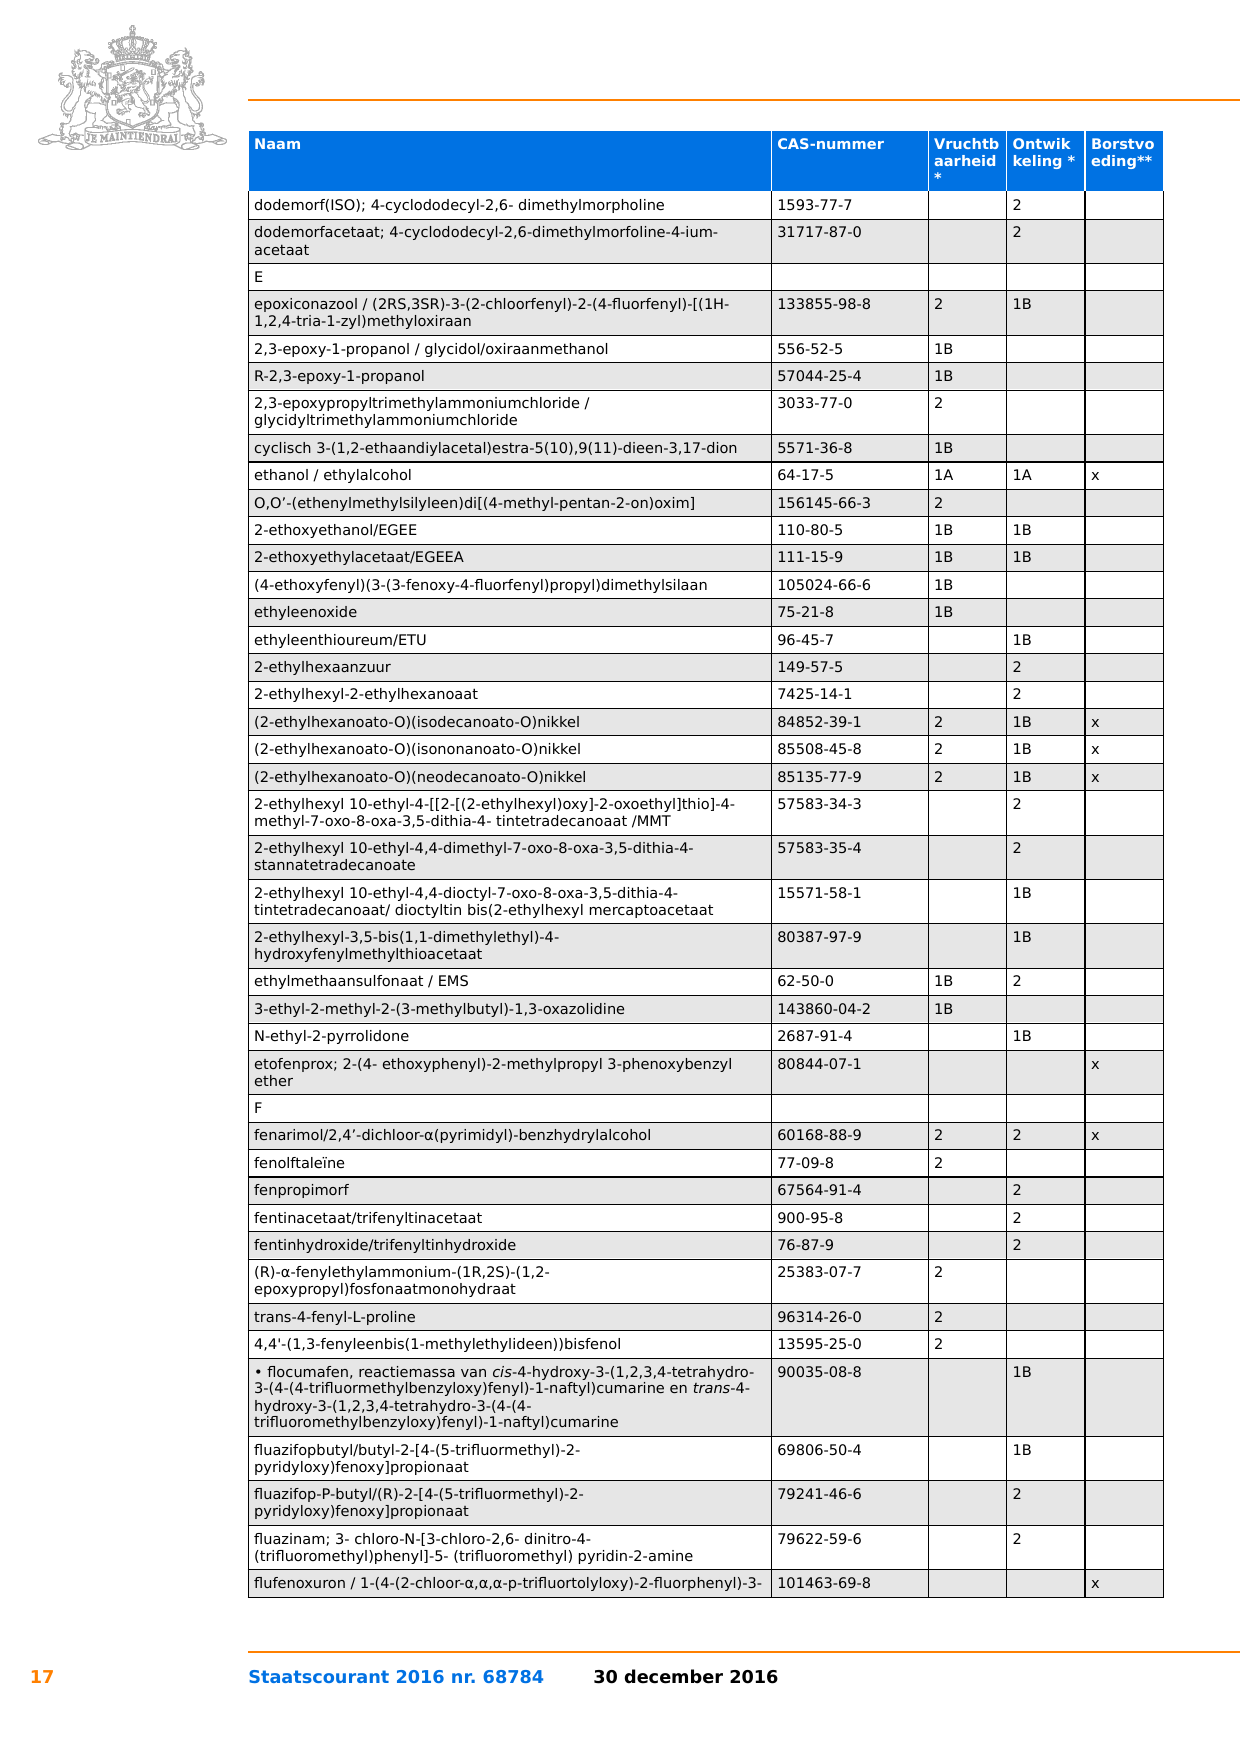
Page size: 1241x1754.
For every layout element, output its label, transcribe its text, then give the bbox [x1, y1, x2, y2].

table_cell 556-52-5 [772, 336, 928, 362]
table_cell ethyleenthioureum/ETU [249, 627, 771, 653]
table_cell 2,3-epoxypropyltrimethylammoniumchloride / glycidyltrimethylammoniumchloride [249, 391, 771, 434]
table_cell flufenoxuron / 1-(4-(2-chloor-α,α,α-p-trifluortolyloxy)-2-fluorphenyl)-3- [249, 1570, 771, 1597]
table_cell 2 [1007, 1526, 1084, 1569]
table_cell 2 [929, 1304, 1006, 1330]
table_cell trans-4-fenyl-L-proline [249, 1304, 771, 1330]
table_cell [1086, 836, 1163, 879]
table_cell [772, 1095, 928, 1122]
table_cell ethyleenoxide [249, 599, 771, 626]
table_cell 2-ethylhexyl 10-ethyl-4,4-dimethyl-7-oxo-8-oxa-3,5-dithia-4-stannatetradecanoate [249, 836, 771, 879]
table_cell [1086, 996, 1163, 1022]
table_cell 2 [1007, 654, 1084, 681]
table_cell R-2,3-epoxy-1-propanol [249, 363, 771, 389]
table_cell 2 [1007, 1481, 1084, 1525]
table_cell 2 [1007, 1178, 1084, 1204]
table_cell 1B [929, 517, 1006, 543]
table_cell [929, 1526, 1006, 1569]
table_cell 111-15-9 [772, 545, 928, 571]
table_cell 2 [929, 736, 1006, 763]
table_cell 75-21-8 [772, 599, 928, 626]
table_cell ethylmethaansulfonaat / EMS [249, 969, 771, 995]
table_cell [1086, 1150, 1163, 1176]
table_cell 1B [929, 599, 1006, 626]
table_cell 2,3-epoxy-1-propanol / glycidol/oxiraanmethanol [249, 336, 771, 362]
table_cell 2 [1007, 791, 1084, 834]
table_cell 1B [1007, 545, 1084, 571]
table_cell dodemorfacetaat; 4-cyclododecyl-2,6-dimethylmorfoline-4-ium-acetaat [249, 220, 771, 263]
table_cell 2-ethylhexyl-2-ethylhexanoaat [249, 682, 771, 708]
table_cell O,O’-(ethenylmethylsilyleen)di[(4-methyl-pentan-2-on)oxim] [249, 490, 771, 516]
table_cell [1086, 220, 1163, 263]
table_cell [929, 791, 1006, 834]
table_cell 1B [1007, 924, 1084, 968]
table_cell 5571-36-8 [772, 435, 928, 461]
table_cell 96-45-7 [772, 627, 928, 653]
table_cell 2-ethylhexyl 10-ethyl-4-[[2-[(2-ethylhexyl)oxy]-2-oxoethyl]thio]-4-methyl-7-oxo-8-oxa-3,5-dithia-4- tintetradecanoaat /MMT [249, 791, 771, 834]
table_cell 13595-25-0 [772, 1331, 928, 1358]
table_cell fenolftaleïne [249, 1150, 771, 1176]
table_cell [1086, 363, 1163, 389]
table_cell [929, 654, 1006, 681]
table_cell [929, 1178, 1006, 1204]
table_cell [1086, 1437, 1163, 1480]
table_cell 3-ethyl-2-methyl-2-(3-methylbutyl)-1,3-oxazolidine [249, 996, 771, 1022]
table_cell 110-80-5 [772, 517, 928, 543]
table_cell • flocumafen, reactiemassa van cis-4-hydroxy-3-(1,2,3,4-tetrahydro-3-(4-(4-trifluormethylbenzyloxy)fenyl)-1-naftyl)cumarine en trans-4-hydroxy-3-(1,2,3,4-tetrahydro-3-(4-(4-trifluoromethylbenzyloxy)fenyl)-1-naftyl)cumarine [249, 1359, 771, 1436]
table_cell [1007, 996, 1084, 1022]
table_cell 31717-87-0 [772, 220, 928, 263]
table_cell [1086, 1232, 1163, 1258]
table_cell [929, 1095, 1006, 1122]
table_cell 25383-07-7 [772, 1260, 928, 1303]
table_cell 1593-77-7 [772, 192, 928, 219]
table_cell epoxiconazool / (2RS,3SR)-3-(2-chloorfenyl)-2-(4-fluorfenyl)-[(1H-1,2,4-tria-1-zyl)methyloxiraan [249, 291, 771, 335]
table_cell 2 [1007, 682, 1084, 708]
table_cell 57583-35-4 [772, 836, 928, 879]
table_cell [1086, 391, 1163, 434]
table_cell 2-ethylhexaanzuur [249, 654, 771, 681]
table_cell [1007, 599, 1084, 626]
table_cell [1007, 1304, 1084, 1330]
table_cell 4,4'-(1,3-fenyleenbis(1-methylethylideen))bisfenol [249, 1331, 771, 1358]
table_cell 1A [1007, 463, 1084, 489]
table_cell 2-ethylhexyl-3,5-bis(1,1-dimethylethyl)-4-hydroxyfenylmethylthioacetaat [249, 924, 771, 968]
table_cell 2-ethoxyethanol/EGEE [249, 517, 771, 543]
table_cell N-ethyl-2-pyrrolidone [249, 1024, 771, 1050]
table_cell 2687-91-4 [772, 1024, 928, 1050]
table_cell 2 [929, 1260, 1006, 1303]
table_cell [1086, 791, 1163, 834]
table_cell 105024-66-6 [772, 572, 928, 598]
table_cell [772, 264, 928, 290]
table_cell [929, 836, 1006, 879]
table_cell 2 [1007, 1205, 1084, 1231]
table_cell x [1086, 736, 1163, 763]
table_cell 1B [1007, 709, 1084, 735]
table_cell [929, 924, 1006, 968]
table_cell 85508-45-8 [772, 736, 928, 763]
table_cell 1A [929, 463, 1006, 489]
picture [38, 25, 227, 150]
table_cell 96314-26-0 [772, 1304, 928, 1330]
table_cell fenpropimorf [249, 1178, 771, 1204]
table_cell 101463-69-8 [772, 1570, 928, 1597]
table_cell [929, 627, 1006, 653]
table_cell [929, 192, 1006, 219]
table_cell 2 [1007, 969, 1084, 995]
table_cell [929, 1359, 1006, 1436]
table_cell 1B [1007, 627, 1084, 653]
table_cell 1B [1007, 736, 1084, 763]
table_cell 2 [929, 1150, 1006, 1176]
table_cell 1B [1007, 1437, 1084, 1480]
table_cell [929, 220, 1006, 263]
table_cell [1086, 336, 1163, 362]
table_cell (2-ethylhexanoato-O)(isodecanoato-O)nikkel [249, 709, 771, 735]
table_cell x [1086, 1051, 1163, 1094]
table_cell [1086, 682, 1163, 708]
table_cell 3033-77-0 [772, 391, 928, 434]
table_cell [929, 1570, 1006, 1597]
table_cell fluazifopbutyl/butyl-2-[4-(5-trifluormethyl)-2- pyridyloxy)fenoxy]propionaat [249, 1437, 771, 1480]
table_cell 2 [929, 764, 1006, 790]
table_cell [1086, 627, 1163, 653]
table_cell fluazinam; 3- chloro-N-[3-chloro-2,6- dinitro-4-(trifluoromethyl)phenyl]-5- (trifluoromethyl) pyridin-2-amine [249, 1526, 771, 1569]
table_cell fentinacetaat/trifenyltinacetaat [249, 1205, 771, 1231]
table_header Naam [249, 131, 771, 191]
table_cell 15571-58-1 [772, 880, 928, 923]
table_cell 1B [929, 572, 1006, 598]
table_cell 69806-50-4 [772, 1437, 928, 1480]
table_cell [1086, 1260, 1163, 1303]
table_cell [1086, 924, 1163, 968]
table_cell 2-ethylhexyl 10-ethyl-4,4-dioctyl-7-oxo-8-oxa-3,5-dithia-4-tintetradecanoaat/ dioctyltin bis(2-ethylhexyl mercaptoacetaat [249, 880, 771, 923]
table_cell [1007, 1260, 1084, 1303]
table_cell 90035-08-8 [772, 1359, 928, 1436]
table_cell [1086, 517, 1163, 543]
table_header Borstvoeding** [1086, 131, 1163, 191]
table_cell [1007, 391, 1084, 434]
table_cell 57583-34-3 [772, 791, 928, 834]
table_cell [1086, 1205, 1163, 1231]
table_cell 2 [929, 391, 1006, 434]
table_cell 2 [1007, 1123, 1084, 1149]
table_cell x [1086, 463, 1163, 489]
table_cell [929, 1051, 1006, 1094]
table_cell E [249, 264, 771, 290]
table_cell 7425-14-1 [772, 682, 928, 708]
table_cell 2 [929, 490, 1006, 516]
table_cell (4-ethoxyfenyl)(3-(3-fenoxy-4-fluorfenyl)propyl)dimethylsilaan [249, 572, 771, 598]
table_cell [1086, 1095, 1163, 1122]
table_cell 1B [1007, 517, 1084, 543]
table_cell [1007, 336, 1084, 362]
table_cell 80844-07-1 [772, 1051, 928, 1094]
table_cell [1007, 572, 1084, 598]
table_cell 60168-88-9 [772, 1123, 928, 1149]
table_cell 77-09-8 [772, 1150, 928, 1176]
table_cell x [1086, 1123, 1163, 1149]
table_cell (2-ethylhexanoato-O)(neodecanoato-O)nikkel [249, 764, 771, 790]
table_cell [1086, 545, 1163, 571]
table_cell [1007, 264, 1084, 290]
table_cell x [1086, 1570, 1163, 1597]
table_cell [1086, 1359, 1163, 1436]
table_cell [1086, 1024, 1163, 1050]
table_cell [1086, 1481, 1163, 1525]
table_cell 1B [1007, 291, 1084, 335]
table_cell [929, 880, 1006, 923]
table_cell etofenprox; 2-(4- ethoxyphenyl)-2-methylpropyl 3-phenoxybenzyl ether [249, 1051, 771, 1094]
table_cell [1007, 1051, 1084, 1094]
table_cell 1B [1007, 764, 1084, 790]
table_cell [1007, 1150, 1084, 1176]
table_cell 1B [1007, 1359, 1084, 1436]
table_cell 57044-25-4 [772, 363, 928, 389]
table_cell 85135-77-9 [772, 764, 928, 790]
table_cell 79241-46-6 [772, 1481, 928, 1525]
table_cell [929, 1024, 1006, 1050]
table_cell (R)-α-fenylethylammonium-(1R,2S)-(1,2-epoxypropyl)fosfonaatmonohydraat [249, 1260, 771, 1303]
table_cell 2 [929, 709, 1006, 735]
table_cell fluazifop-P-butyl/(R)-2-[4-(5-trifluormethyl)-2-pyridyloxy)fenoxy]propionaat [249, 1481, 771, 1525]
table_cell 1B [929, 435, 1006, 461]
table_cell 2-ethoxyethylacetaat/EGEEA [249, 545, 771, 571]
table_cell fentinhydroxide/trifenyltinhydroxide [249, 1232, 771, 1258]
table_cell [1007, 490, 1084, 516]
table_cell [1086, 490, 1163, 516]
table_cell x [1086, 709, 1163, 735]
table_cell [1007, 363, 1084, 389]
table_cell 133855-98-8 [772, 291, 928, 335]
table_header Vruchtbaarheid * [929, 131, 1006, 191]
table_cell 156145-66-3 [772, 490, 928, 516]
table_cell 79622-59-6 [772, 1526, 928, 1569]
table_cell [1086, 599, 1163, 626]
table_cell 1B [929, 545, 1006, 571]
table_cell 1B [929, 969, 1006, 995]
table_cell 2 [929, 1331, 1006, 1358]
table_cell ethanol / ethylalcohol [249, 463, 771, 489]
table_cell fenarimol/2,4’-dichloor-α(pyrimidyl)-benzhydrylalcohol [249, 1123, 771, 1149]
table_cell [1086, 1331, 1163, 1358]
table_cell 2 [1007, 220, 1084, 263]
table_cell [1007, 435, 1084, 461]
table_cell [929, 264, 1006, 290]
table_cell [1086, 192, 1163, 219]
table_cell 2 [1007, 836, 1084, 879]
table_cell 62-50-0 [772, 969, 928, 995]
table_cell 149-57-5 [772, 654, 928, 681]
table_header Ontwikkeling * [1007, 131, 1084, 191]
table_cell [1086, 291, 1163, 335]
table_cell 1B [1007, 1024, 1084, 1050]
table_cell 900-95-8 [772, 1205, 928, 1231]
table_cell 1B [1007, 880, 1084, 923]
table_cell x [1086, 764, 1163, 790]
table_cell [1086, 264, 1163, 290]
table_cell [1086, 969, 1163, 995]
table_cell 67564-91-4 [772, 1178, 928, 1204]
table_cell [929, 682, 1006, 708]
table_cell 84852-39-1 [772, 709, 928, 735]
table_cell 2 [929, 291, 1006, 335]
table_cell 76-87-9 [772, 1232, 928, 1258]
table_cell [1086, 435, 1163, 461]
table_cell [1086, 880, 1163, 923]
table_cell [929, 1232, 1006, 1258]
table_cell [1086, 1526, 1163, 1569]
table_cell 2 [929, 1123, 1006, 1149]
table_cell 1B [929, 363, 1006, 389]
table_cell [1007, 1331, 1084, 1358]
table_cell cyclisch 3-(1,2-ethaandiylacetal)estra-5(10),9(11)-dieen-3,17-dion [249, 435, 771, 461]
table_cell [1086, 1304, 1163, 1330]
table_cell 1B [929, 336, 1006, 362]
table_cell [929, 1205, 1006, 1231]
table_cell [929, 1481, 1006, 1525]
table_cell 2 [1007, 1232, 1084, 1258]
table_cell 143860-04-2 [772, 996, 928, 1022]
table_cell (2-ethylhexanoato-O)(isononanoato-O)nikkel [249, 736, 771, 763]
table_cell 64-17-5 [772, 463, 928, 489]
table_cell [1086, 1178, 1163, 1204]
table_header CAS-nummer [772, 131, 928, 191]
table_cell [1086, 654, 1163, 681]
table_cell F [249, 1095, 771, 1122]
table_cell 80387-97-9 [772, 924, 928, 968]
table_cell [929, 1437, 1006, 1480]
table_cell 2 [1007, 192, 1084, 219]
table_cell dodemorf(ISO); 4-cyclododecyl-2,6- dimethylmorpholine [249, 192, 771, 219]
table_cell [1007, 1095, 1084, 1122]
table_cell 1B [929, 996, 1006, 1022]
table_cell [1086, 572, 1163, 598]
table_cell [1007, 1570, 1084, 1597]
